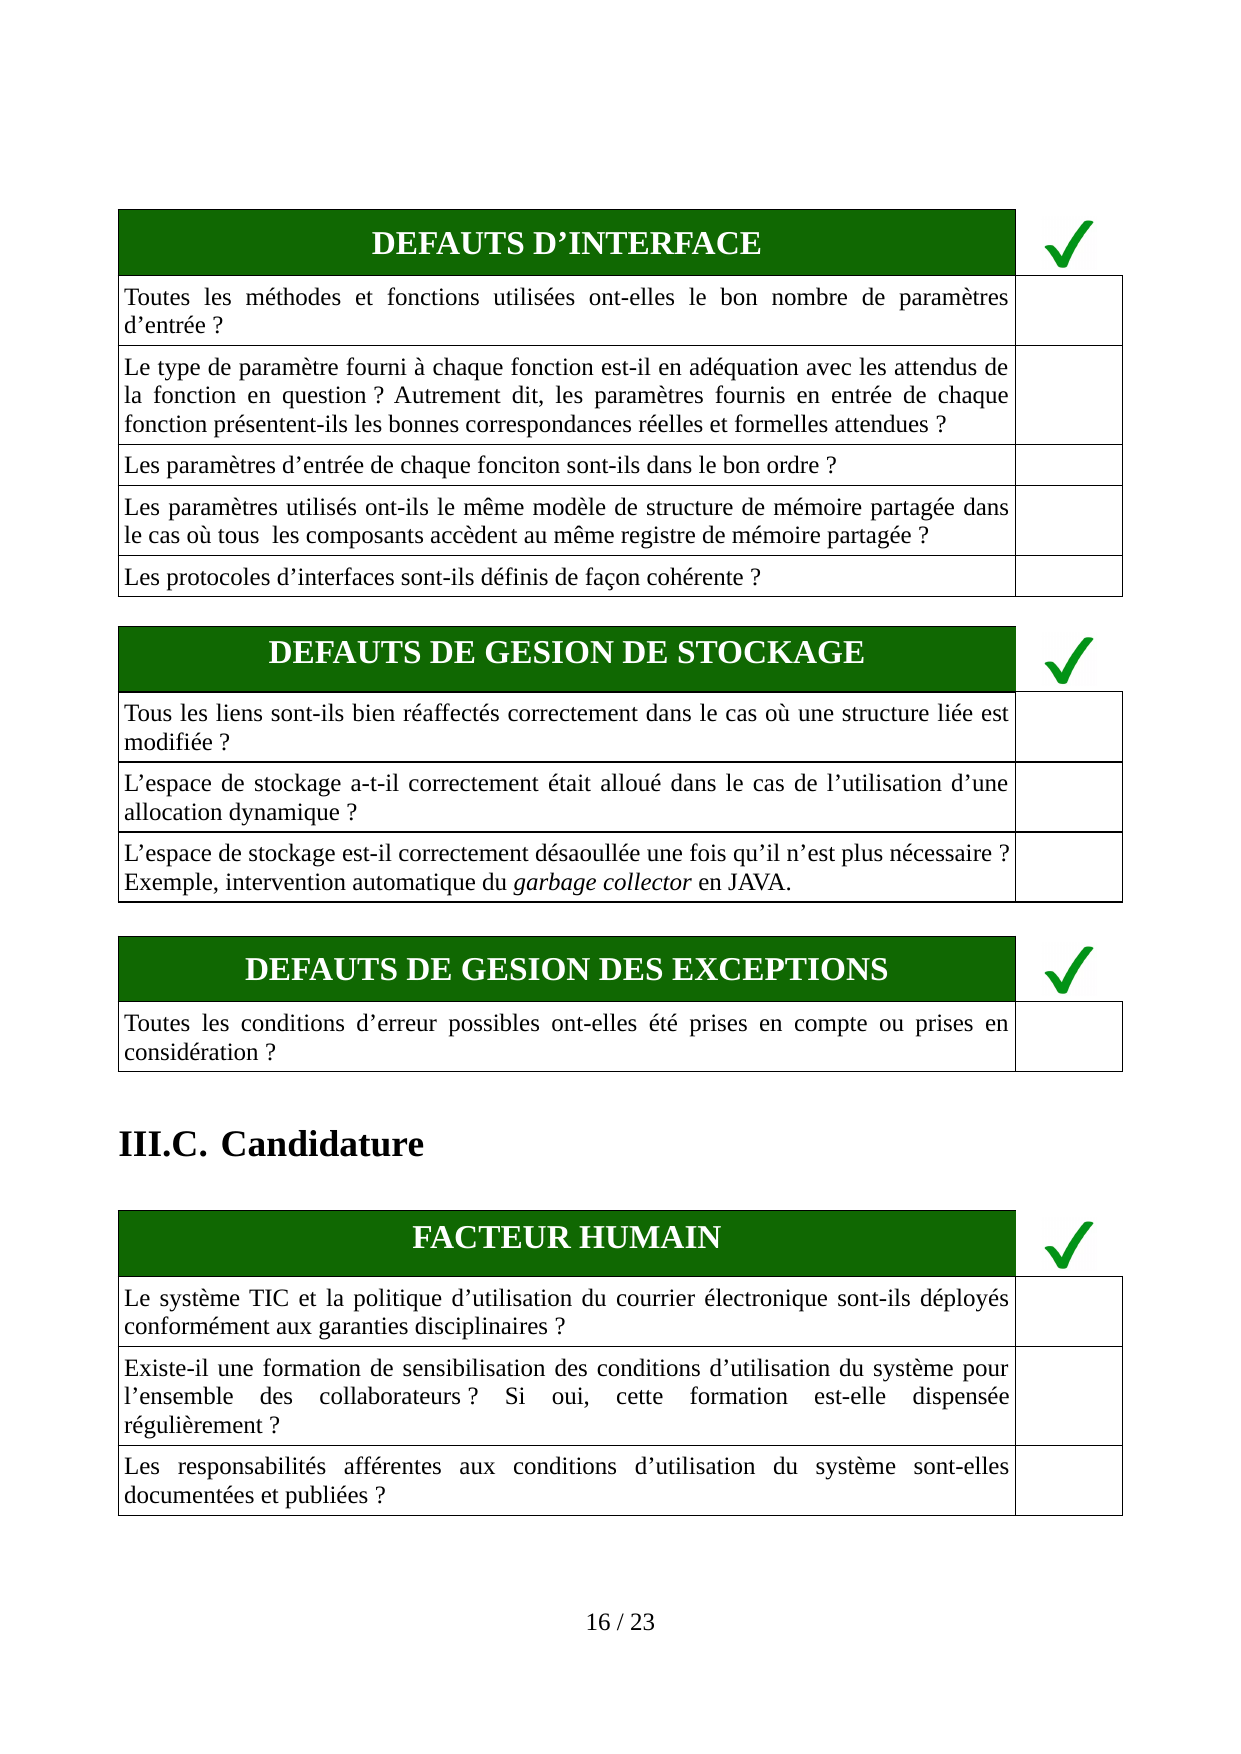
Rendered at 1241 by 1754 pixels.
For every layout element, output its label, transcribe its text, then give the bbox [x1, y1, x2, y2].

table_cell Les protocoles d’interfaces sont-ils définis de façon cohérente ? [119, 556, 1015, 596]
table_header [1016, 626, 1122, 691]
table_cell Le type de paramètre fourni à chaque fonction est-il en adéquation avec les attendus de la fonction en question ? Autrement dit, les paramètres fournis en entrée de chaque fonction présentent-ils les bonnes correspondances réelles et formelles attendues ? [119, 346, 1015, 444]
table_cell Le système TIC et la politique d’utilisation du courrier électronique sont-ils déployés conformément aux garanties disciplinaires ? [119, 1277, 1015, 1346]
table_cell [1016, 445, 1122, 485]
table_cell [1016, 486, 1122, 555]
table_header [1016, 1210, 1122, 1276]
table_cell [1016, 763, 1122, 831]
table_cell Tous les liens sont-ils bien réaffectés correctement dans le cas où une structure liée est modifiée ? [119, 693, 1015, 761]
table_cell [1016, 833, 1122, 901]
table_cell L’espace de stockage a-t-il correctement était alloué dans le cas de l’utilisation d’une allocation dynamique ? [119, 763, 1015, 831]
picture [1040, 632, 1097, 686]
table_header DEFAUTS D’INTERFACE [119, 210, 1015, 275]
table_header [1016, 936, 1122, 1001]
table_cell [1016, 276, 1122, 345]
table_cell [1016, 1347, 1122, 1444]
picture [1040, 942, 1097, 996]
table_cell Existe-il une formation de sensibilisation des conditions d’utilisation du système pour l’ensemble des collaborateurs ? Si oui, cette formation est-elle dispensée régulièrement ? [119, 1347, 1015, 1444]
table_cell Les paramètres d’entrée de chaque fonciton sont-ils dans le bon ordre ? [119, 445, 1015, 485]
subtitle Candidature [118, 1122, 1122, 1165]
table_cell Toutes les méthodes et fonctions utilisées ont-elles le bon nombre de paramètres d’entrée ? [119, 276, 1015, 345]
table_cell Toutes les conditions d’erreur possibles ont-elles été prises en compte ou prises en considération ? [119, 1002, 1015, 1071]
table_header [1016, 209, 1122, 275]
table_cell Les responsabilités afférentes aux conditions d’utilisation du système sont-elles documentées et publiées ? [119, 1446, 1015, 1514]
table_cell L’espace de stockage est-il correctement désaoullée une fois qu’il n’est plus nécessaire ? Exemple, intervention automatique du garbage collector en JAVA. [119, 833, 1015, 901]
table_cell [1016, 556, 1122, 596]
table_cell [1016, 1446, 1122, 1514]
table_cell [1016, 692, 1122, 761]
picture [1040, 1217, 1097, 1271]
table_cell Les paramètres utilisés ont-ils le même modèle de structure de mémoire partagée dans le cas où tous les composants accèdent au même registre de mémoire partagée ? [119, 486, 1015, 555]
table_cell [1016, 346, 1122, 444]
table_header FACTEUR HUMAIN [119, 1211, 1016, 1276]
table_cell [1016, 1002, 1122, 1071]
picture [1040, 216, 1097, 270]
table_header DEFAUTS DE GESION DES EXCEPTIONS [119, 937, 1015, 1001]
table_cell [1016, 1277, 1122, 1346]
table_header DEFAUTS DE GESION DE STOCKAGE [119, 627, 1016, 691]
